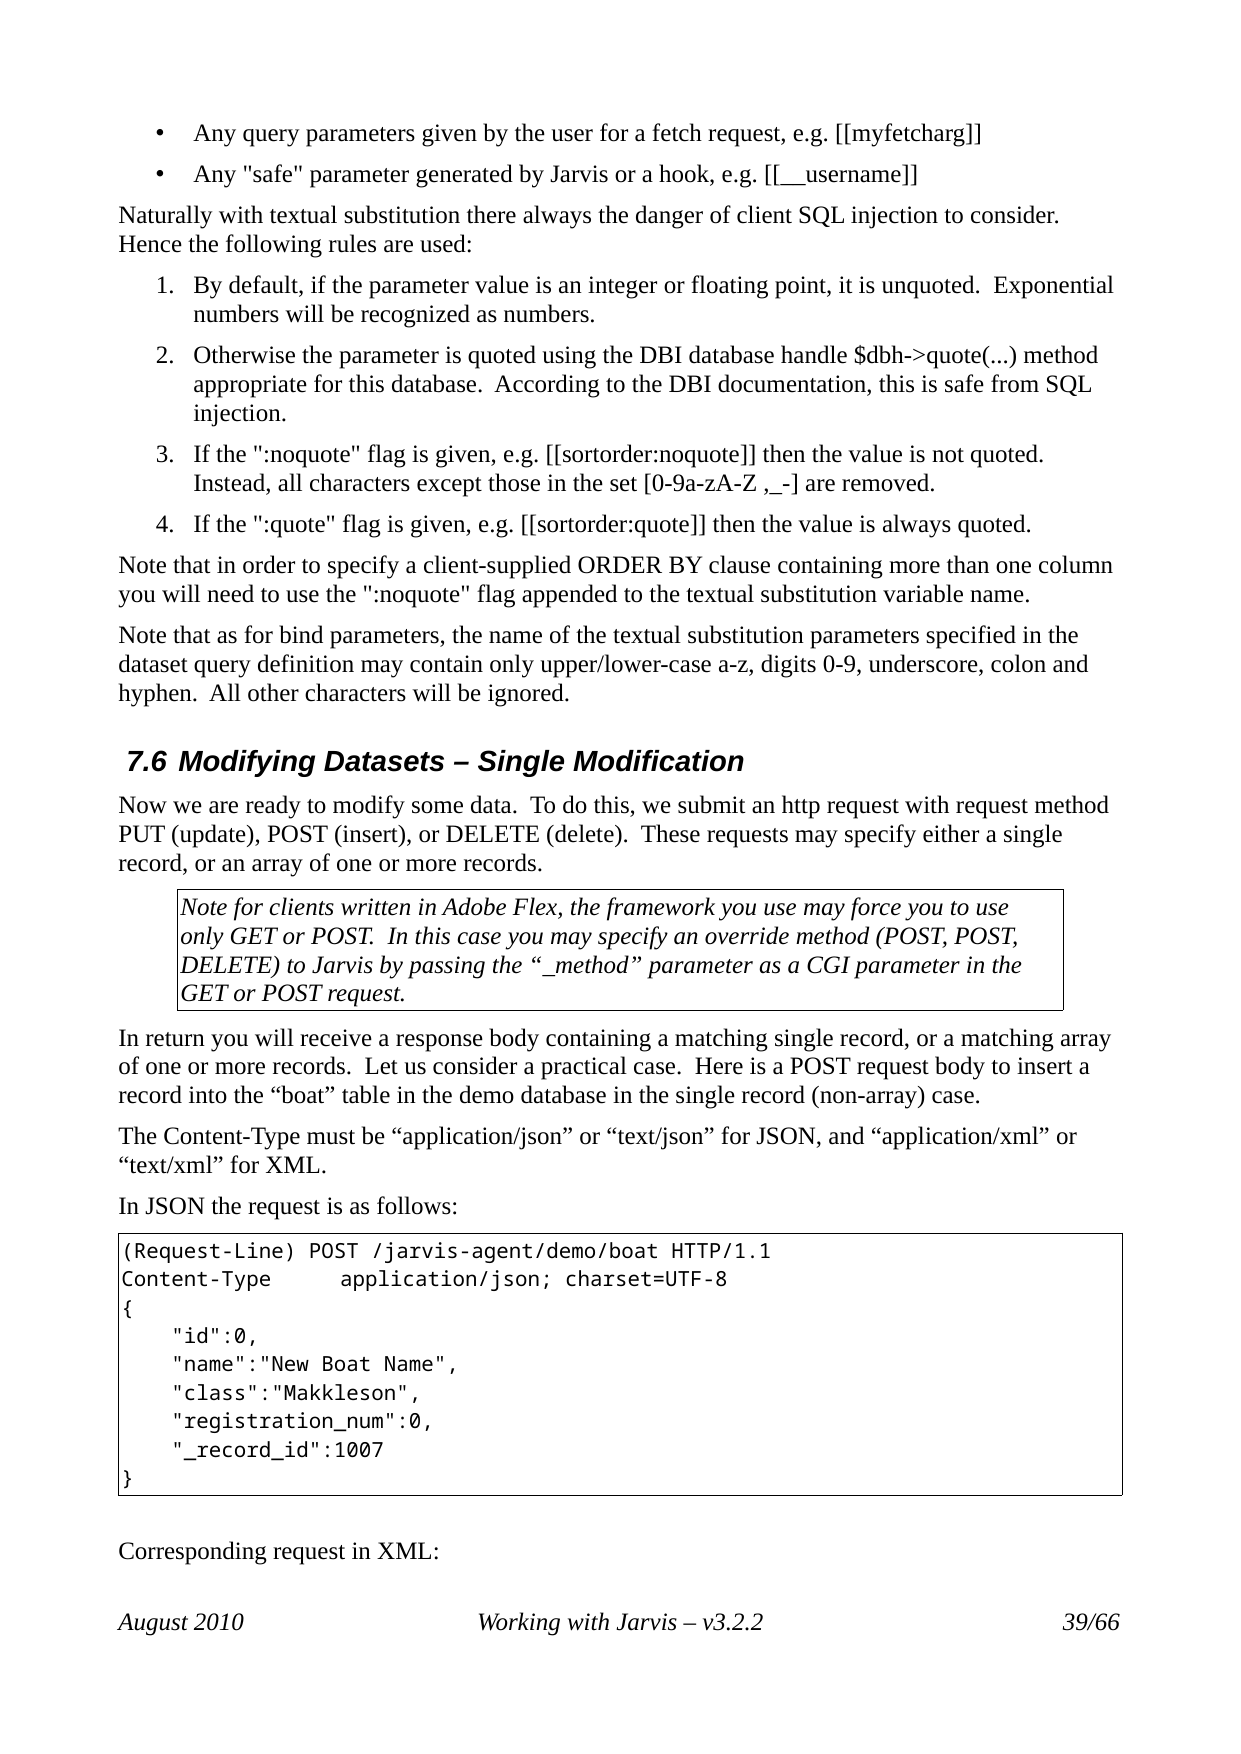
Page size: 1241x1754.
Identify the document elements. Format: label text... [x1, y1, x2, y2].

list If the ":quote" flag is given, e.g. [[sortorder:quote]] then the value is always quoted. [156, 509, 1122, 538]
list Otherwise the parameter is quoted using the DBI database handle $dbh->quote(...) method appropriate for this database. According to the DBI documentation, this is safe from SQL injection. [156, 341, 1122, 427]
text "id":0, [119, 1318, 1122, 1346]
text Note for clients written in Adobe Flex, the framework you use may force you to use only GET or POST. In this case you may specify an override method (POST, POST, DELETE) to Jarvis by passing the “_method” parameter as a CGI parameter in the GET or POST request. [178, 890, 1063, 1010]
list Any query parameters given by the user for a fetch request, e.g. [[myfetcharg]] [156, 118, 1122, 147]
text "registration_num":0, "_record_id":1007 } [119, 1403, 1122, 1495]
text (Request-Line) POST /jarvis-agent/demo/boat HTTP/1.1 [119, 1234, 1122, 1261]
text Note that as for bind parameters, the name of the textual substitution parameters specified in the dataset query definition may contain only upper/lower-case a-z, digits 0-9, underscore, colon and hyphen. All other characters will be ignored. [118, 621, 1122, 707]
text Note that in order to specify a client-supplied ORDER BY clause containing more than one column you will need to use the ":noquote" flag appended to the textual substitution variable name. [118, 551, 1122, 608]
text The Content-Type must be “application/json” or “text/json” for JSON, and “application/xml” or “text/xml” for XML. [118, 1121, 1122, 1179]
list By default, if the parameter value is an integer or floating point, it is unquoted. Exponential numbers will be recognized as numbers. [156, 271, 1122, 328]
text In return you will receive a response body containing a matching single record, or a matching array of one or more records. Let us consider a practical case. Here is a POST request body to insert a record into the “boat” table in the demo database in the single record (non-array) case. [118, 1023, 1122, 1109]
text Content-Type application/json; charset=UTF-8 [119, 1261, 1122, 1289]
list Any "safe" parameter generated by Jarvis or a hook, e.g. [[__username]] [156, 159, 1122, 188]
text Corresponding request in XML: [118, 1536, 1122, 1565]
text Naturally with textual substitution there always the danger of client SQL injection to consider. Hence the following rules are used: [118, 201, 1122, 258]
text In JSON the request is as follows: [118, 1191, 1122, 1220]
subtitle Modifying Datasets – Single Modification [118, 744, 1122, 778]
text "class":"Makkleson", [119, 1375, 1122, 1403]
text { [119, 1289, 1122, 1318]
list If the ":noquote" flag is given, e.g. [[sortorder:noquote]] then the value is not quoted. Instead, all characters except those in the set [0-9a-zA-Z ,_-] are removed. [156, 439, 1122, 497]
text Now we are ready to modify some data. To do this, we submit an http request with request method PUT (update), POST (insert), or DELETE (delete). These requests may specify either a single record, or an array of one or more records. [118, 790, 1122, 877]
text "name":"New Boat Name", [119, 1346, 1122, 1375]
